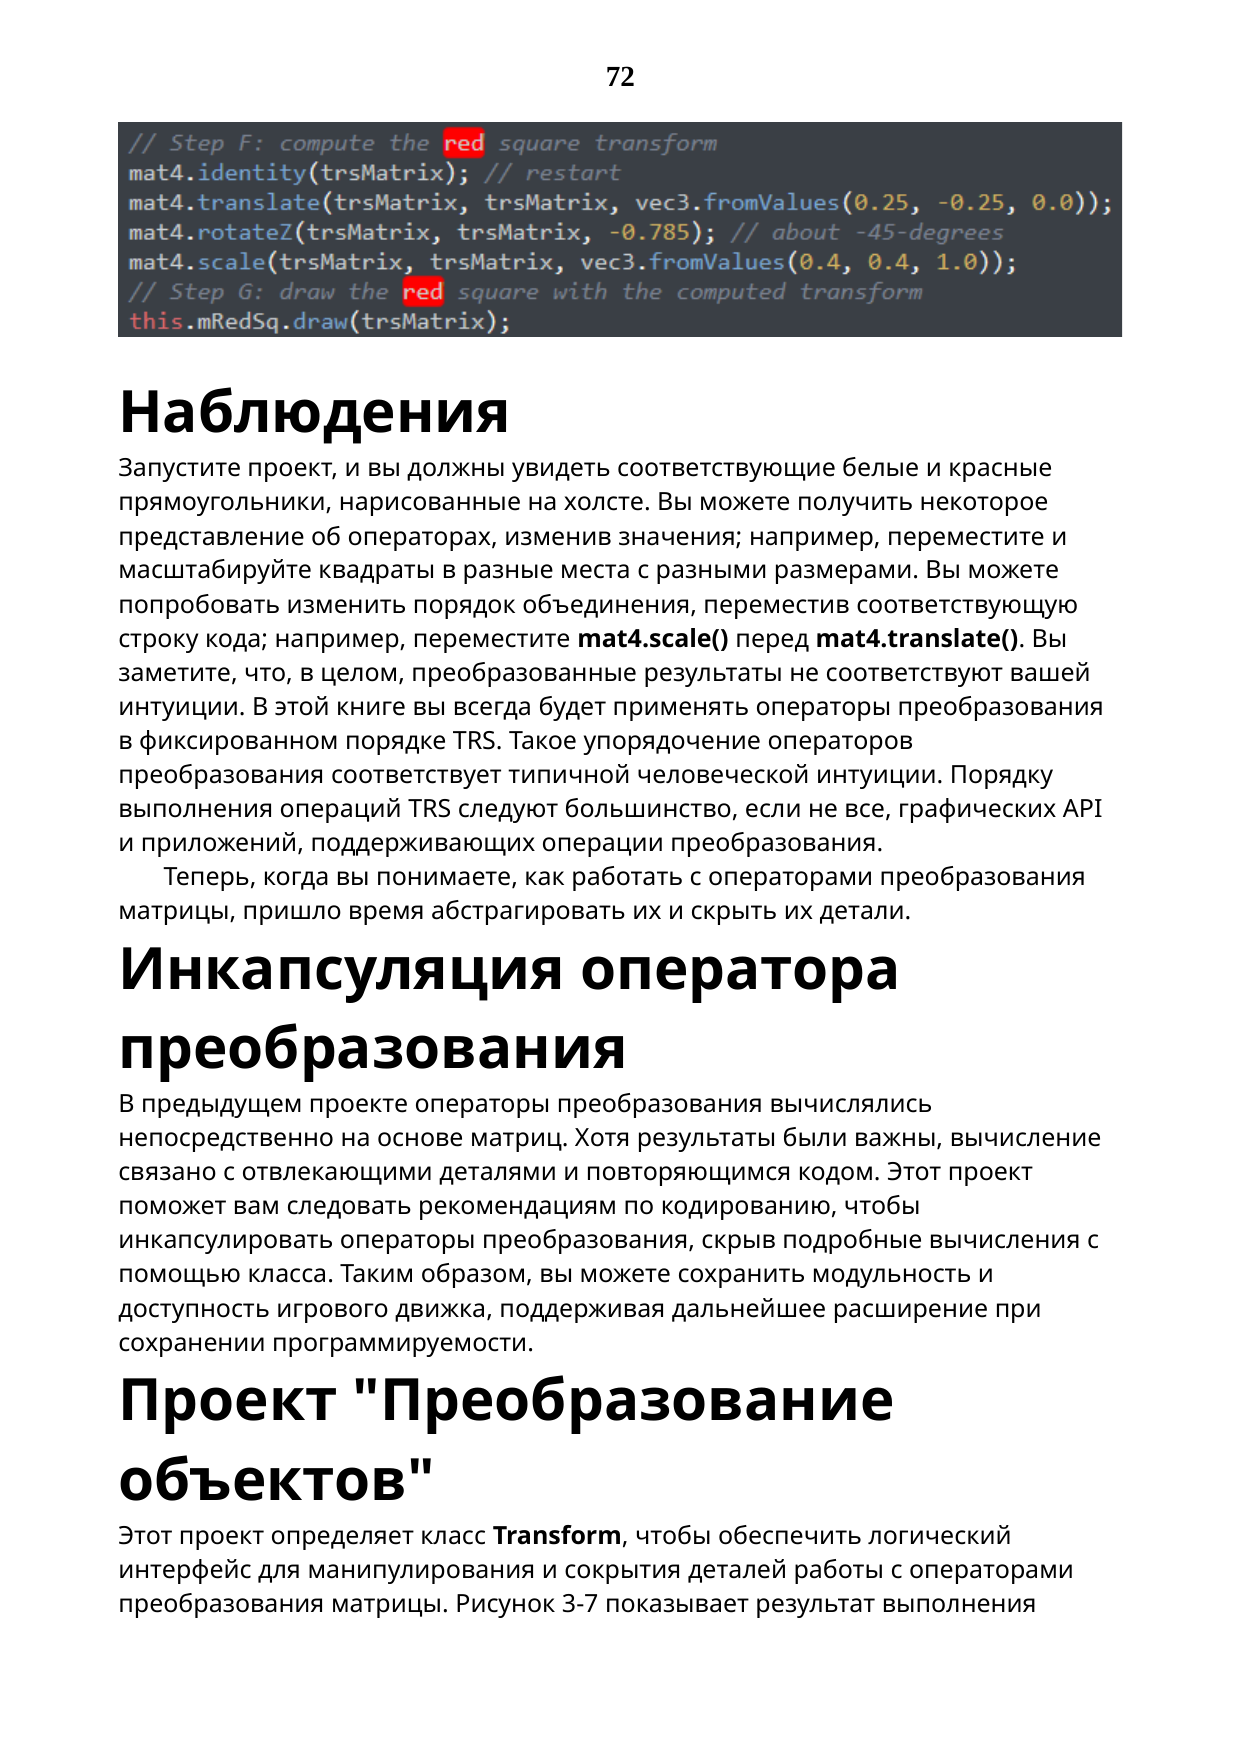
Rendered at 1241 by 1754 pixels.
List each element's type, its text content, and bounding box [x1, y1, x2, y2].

text Этот проект определяет класс Transform, чтобы обеспечить логический интерфейс для манипулирования и сокрытия деталей работы с операторами преобразования матрицы. Рисунок 3-7 показывает результат выполнения [118, 1517, 1122, 1619]
text Наблюдения [118, 371, 1122, 450]
text В предыдущем проекте операторы преобразования вычислялись непосредственно на основе матриц. Хотя результаты были важны, вычисление связано с отвлекающими деталями и повторяющимся кодом. Этот проект поможет вам следовать рекомендациям по кодированию, чтобы инкапсулировать операторы преобразования, скрыв подробные вычисления с помощью класса. Таким образом, вы можете сохранить модульность и доступность игрового движка, поддерживая дальнейшее расширение при сохранении программируемости. [118, 1086, 1122, 1358]
picture [118, 122, 1123, 337]
text Проект "Преобразование объектов" [118, 1358, 1122, 1517]
text Запустите проект, и вы должны увидеть соответствующие белые и красные прямоугольники, нарисованные на холсте. Вы можете получить некоторое представление об операторах, изменив значения; например, переместите и масштабируйте квадраты в разные места с разными размерами. Вы можете попробовать изменить порядок объединения, переместив соответствующую строку кода; например, переместите mat4.scale() перед mat4.translate(). Вы заметите, что, в целом, преобразованные результаты не соответствуют вашей интуиции. В этой книге вы всегда будет применять операторы преобразования в фиксированном порядке TRS. Такое упорядочение операторов преобразования соответствует типичной человеческой интуиции. Порядку выполнения операций TRS следуют большинство, если не все, графических API и приложений, поддерживающих операции преобразования. [118, 450, 1122, 859]
text Теперь, когда вы понимаете, как работать с операторами преобразования матрицы, пришло время абстрагировать их и скрыть их детали. [118, 859, 1122, 927]
text Инкапсуляция оператора преобразования [118, 927, 1122, 1086]
